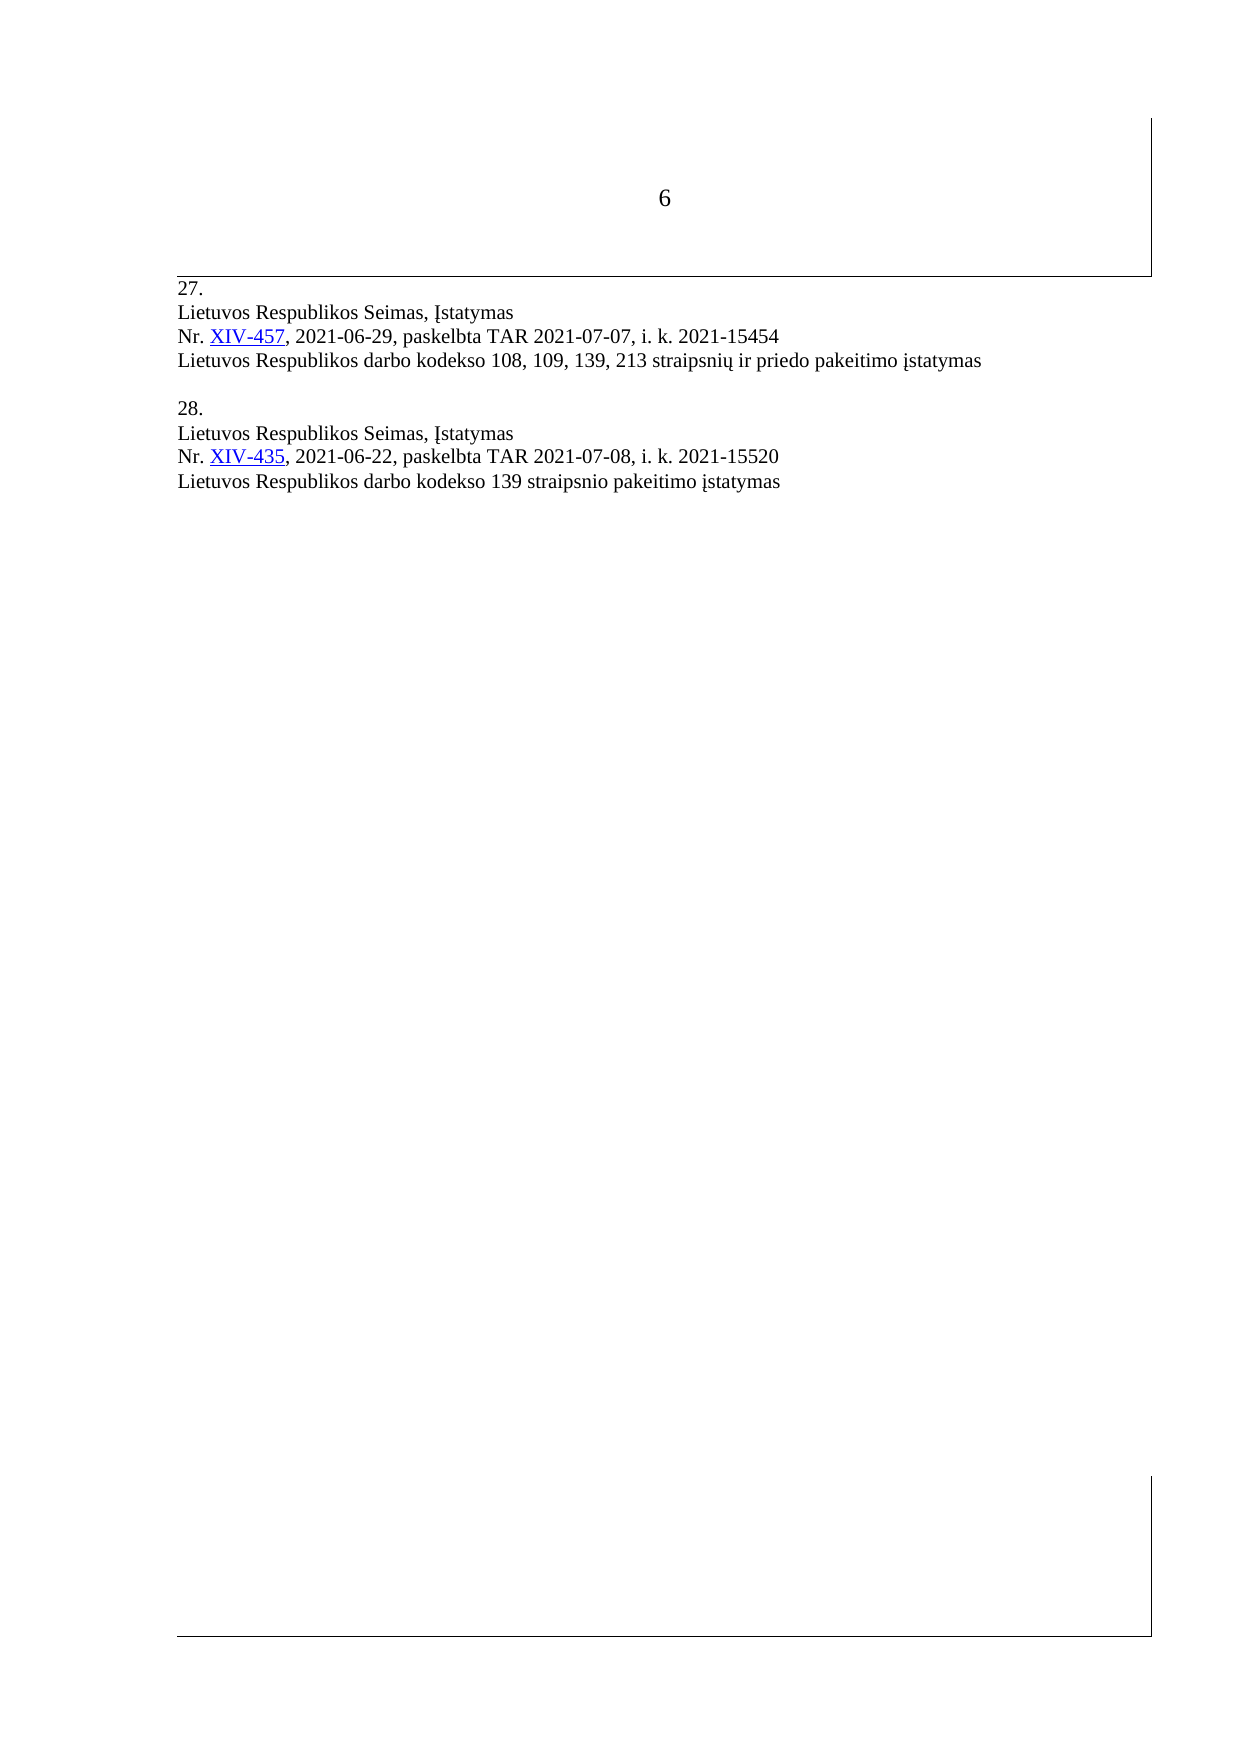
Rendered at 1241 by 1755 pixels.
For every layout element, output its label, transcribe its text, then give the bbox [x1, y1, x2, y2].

text Lietuvos Respublikos Seimas, Įstatymas [177, 420, 1152, 444]
text Lietuvos Respublikos Seimas, Įstatymas [177, 300, 1152, 324]
text Nr. XIV-435, 2021-06-22, paskelbta TAR 2021-07-08, i. k. 2021-15520 [177, 444, 1152, 468]
text Lietuvos Respublikos darbo kodekso 139 straipsnio pakeitimo įstatymas [177, 468, 1152, 493]
text Lietuvos Respublikos darbo kodekso 108, 109, 139, 213 straipsnių ir priedo pakeitimo įstatymas [177, 348, 1152, 372]
text 28. [177, 396, 1152, 420]
text Nr. XIV-457, 2021-06-29, paskelbta TAR 2021-07-07, i. k. 2021-15454 [177, 324, 1152, 348]
text 27. [177, 276, 1152, 300]
